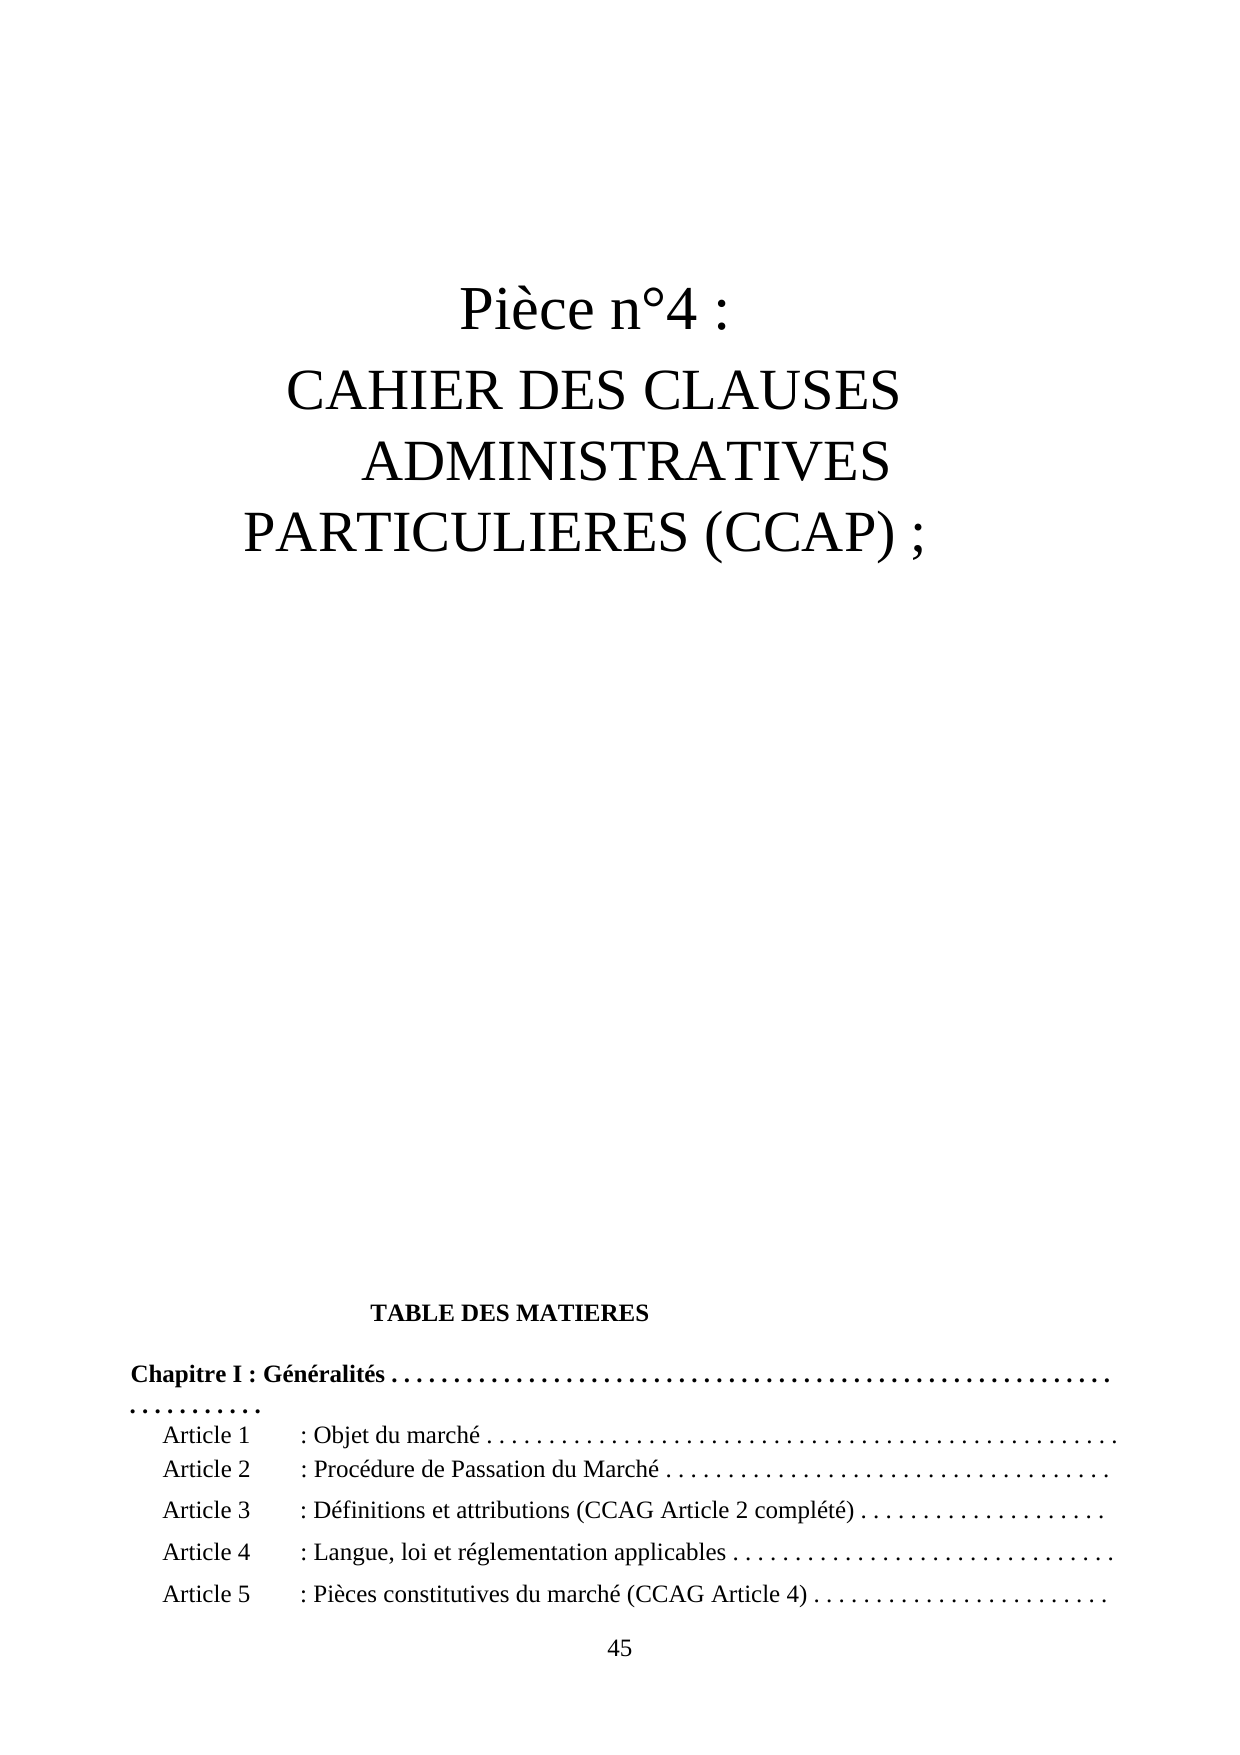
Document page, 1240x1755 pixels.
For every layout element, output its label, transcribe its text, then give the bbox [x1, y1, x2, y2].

text Pièce n°4 : [70, 271, 1169, 343]
text CAHIER DES CLAUSES [287, 355, 1183, 422]
text ADMINISTRATIVES [84, 426, 1183, 493]
text Chapitre I : Généralités . . . . . . . . . . . . . . . . . . . . . . . . . . . . . . . . . . . . . . . . . . . . . . . . . . . . . . . . . . [130, 1359, 1183, 1388]
text PARTICULIERES (CCAP) ; [243, 497, 1183, 564]
table_header [300, 1390, 1212, 1421]
table_cell : Langue, loi et réglementation applicables . . . . . . . . . . . . . . . . . . . . . . . . . . . . . . . [300, 1537, 1212, 1579]
table_cell : Procédure de Passation du Marché . . . . . . . . . . . . . . . . . . . . . . . . . . . . . . . . . . . . [300, 1454, 1212, 1495]
table_cell Article 2 [129, 1454, 300, 1495]
table_cell : Objet du marché . . . . . . . . . . . . . . . . . . . . . . . . . . . . . . . . . . . . . . . . . . . . . . . . . . . [300, 1421, 1212, 1454]
table_cell Article 1 [129, 1421, 300, 1454]
text TABLE DES MATIERES [370, 1298, 1123, 1327]
table_cell Article 5 [129, 1579, 300, 1620]
table_cell Article 3 [129, 1495, 300, 1537]
table_cell : Pièces constitutives du marché (CCAG Article 4) . . . . . . . . . . . . . . . . . . . . . . . . [300, 1579, 1212, 1620]
table_header . . . . . . . . . . . [129, 1390, 300, 1421]
table_cell Article 4 [129, 1537, 300, 1579]
table_cell : Définitions et attributions (CCAG Article 2 complété) . . . . . . . . . . . . . . . . . . . . [300, 1495, 1212, 1537]
